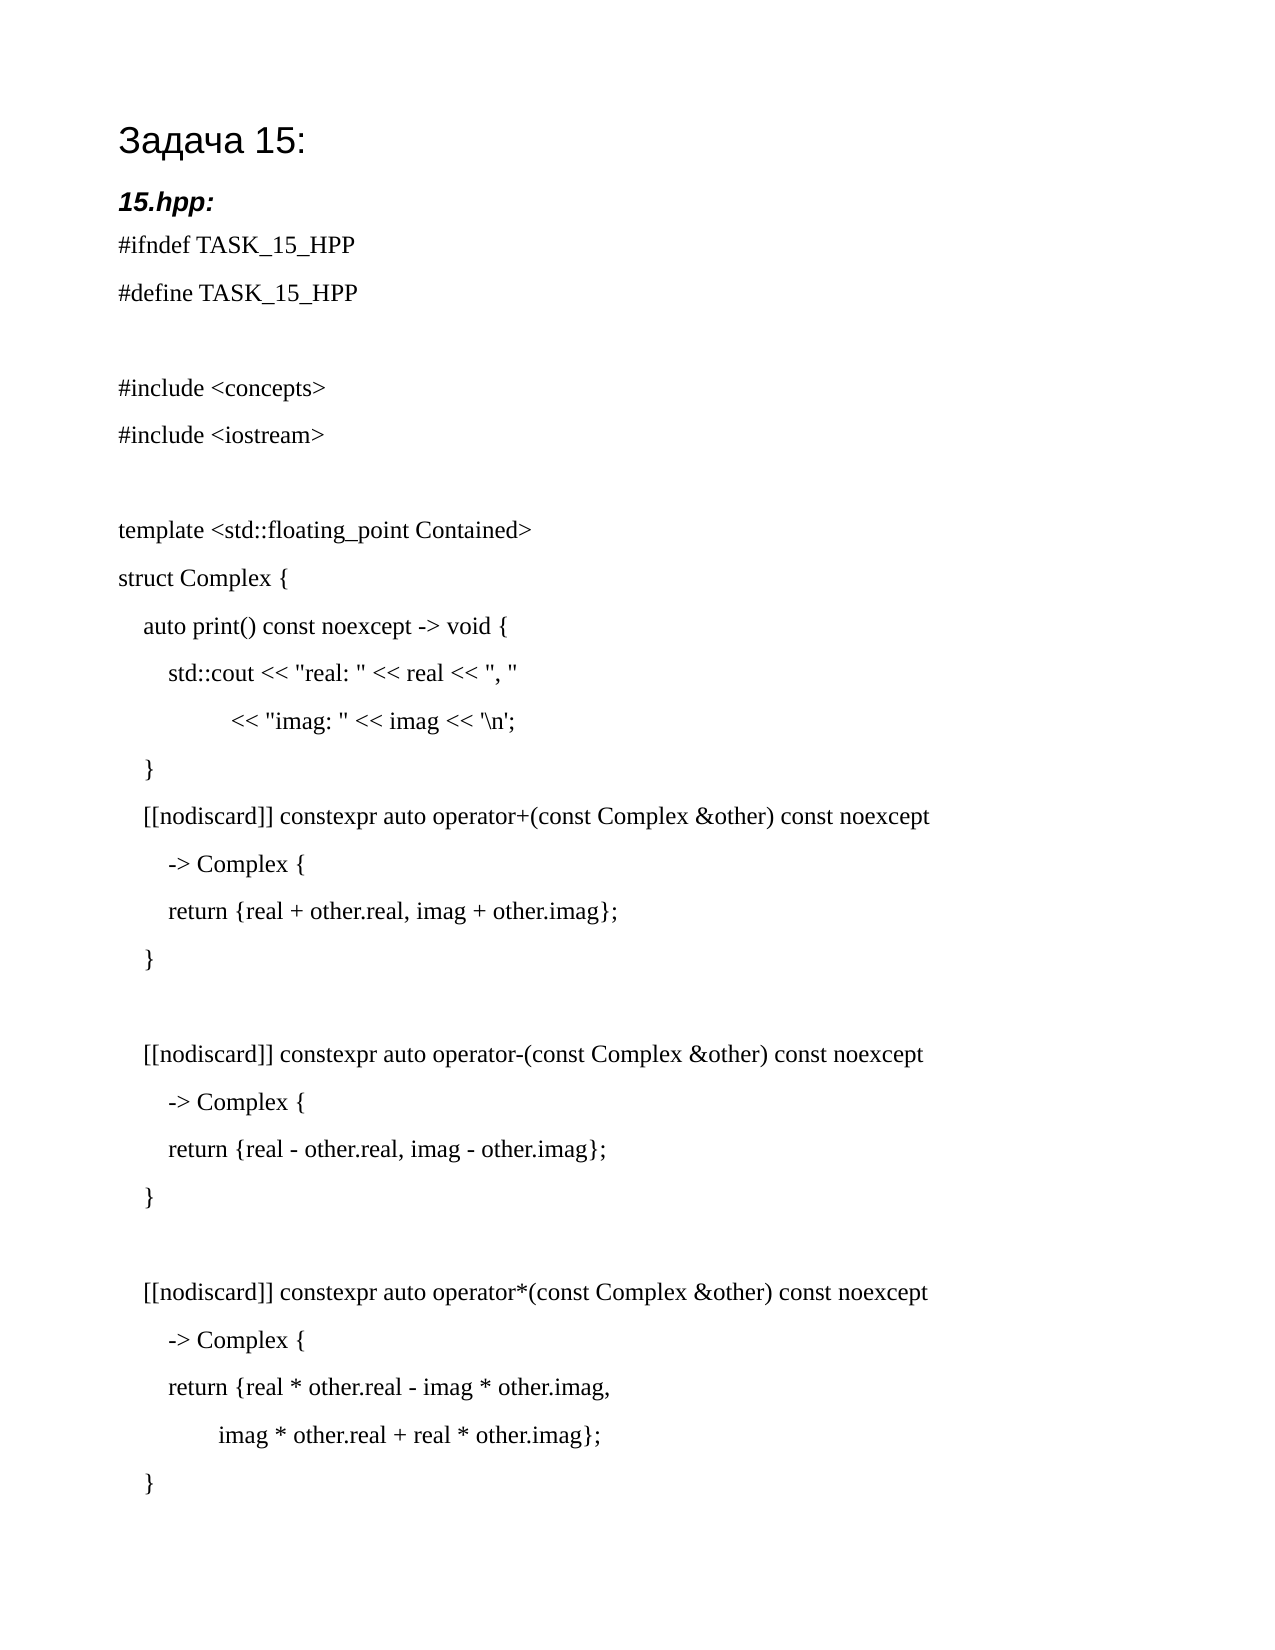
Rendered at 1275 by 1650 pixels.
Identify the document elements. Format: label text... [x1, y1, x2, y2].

text -> Complex { [118, 849, 1157, 878]
text template <std::floating_point Contained> [118, 516, 1157, 544]
text auto print() const noexcept -> void { [118, 611, 1157, 639]
text [[nodiscard]] constexpr auto operator+(const Complex &other) const noexcept [118, 801, 1157, 830]
text } [118, 1468, 1157, 1496]
text [[nodiscard]] constexpr auto operator*(const Complex &other) const noexcept [118, 1277, 1157, 1306]
subtitle Задача 15: [118, 118, 1157, 161]
text #define TASK_15_HPP [118, 278, 1157, 306]
text -> Complex { [118, 1325, 1157, 1354]
text imag * other.real + real * other.imag}; [118, 1420, 1157, 1449]
text std::cout << "real: " << real << ", " [118, 658, 1157, 687]
text return {real * other.real - imag * other.imag, [118, 1372, 1157, 1401]
text return {real - other.real, imag - other.imag}; [118, 1134, 1157, 1163]
text } [118, 1182, 1157, 1211]
text #ifndef TASK_15_HPP [118, 230, 1157, 259]
text } [118, 754, 1157, 782]
subtitle 15.hpp: [118, 186, 1157, 217]
text #include <concepts> [118, 373, 1157, 402]
text [[nodiscard]] constexpr auto operator-(const Complex &other) const noexcept [118, 1039, 1157, 1068]
text -> Complex { [118, 1087, 1157, 1116]
text #include <iostream> [118, 420, 1157, 449]
text struct Complex { [118, 563, 1157, 592]
text << "imag: " << imag << '\n'; [118, 706, 1157, 735]
text } [118, 944, 1157, 973]
text return {real + other.real, imag + other.imag}; [118, 896, 1157, 925]
